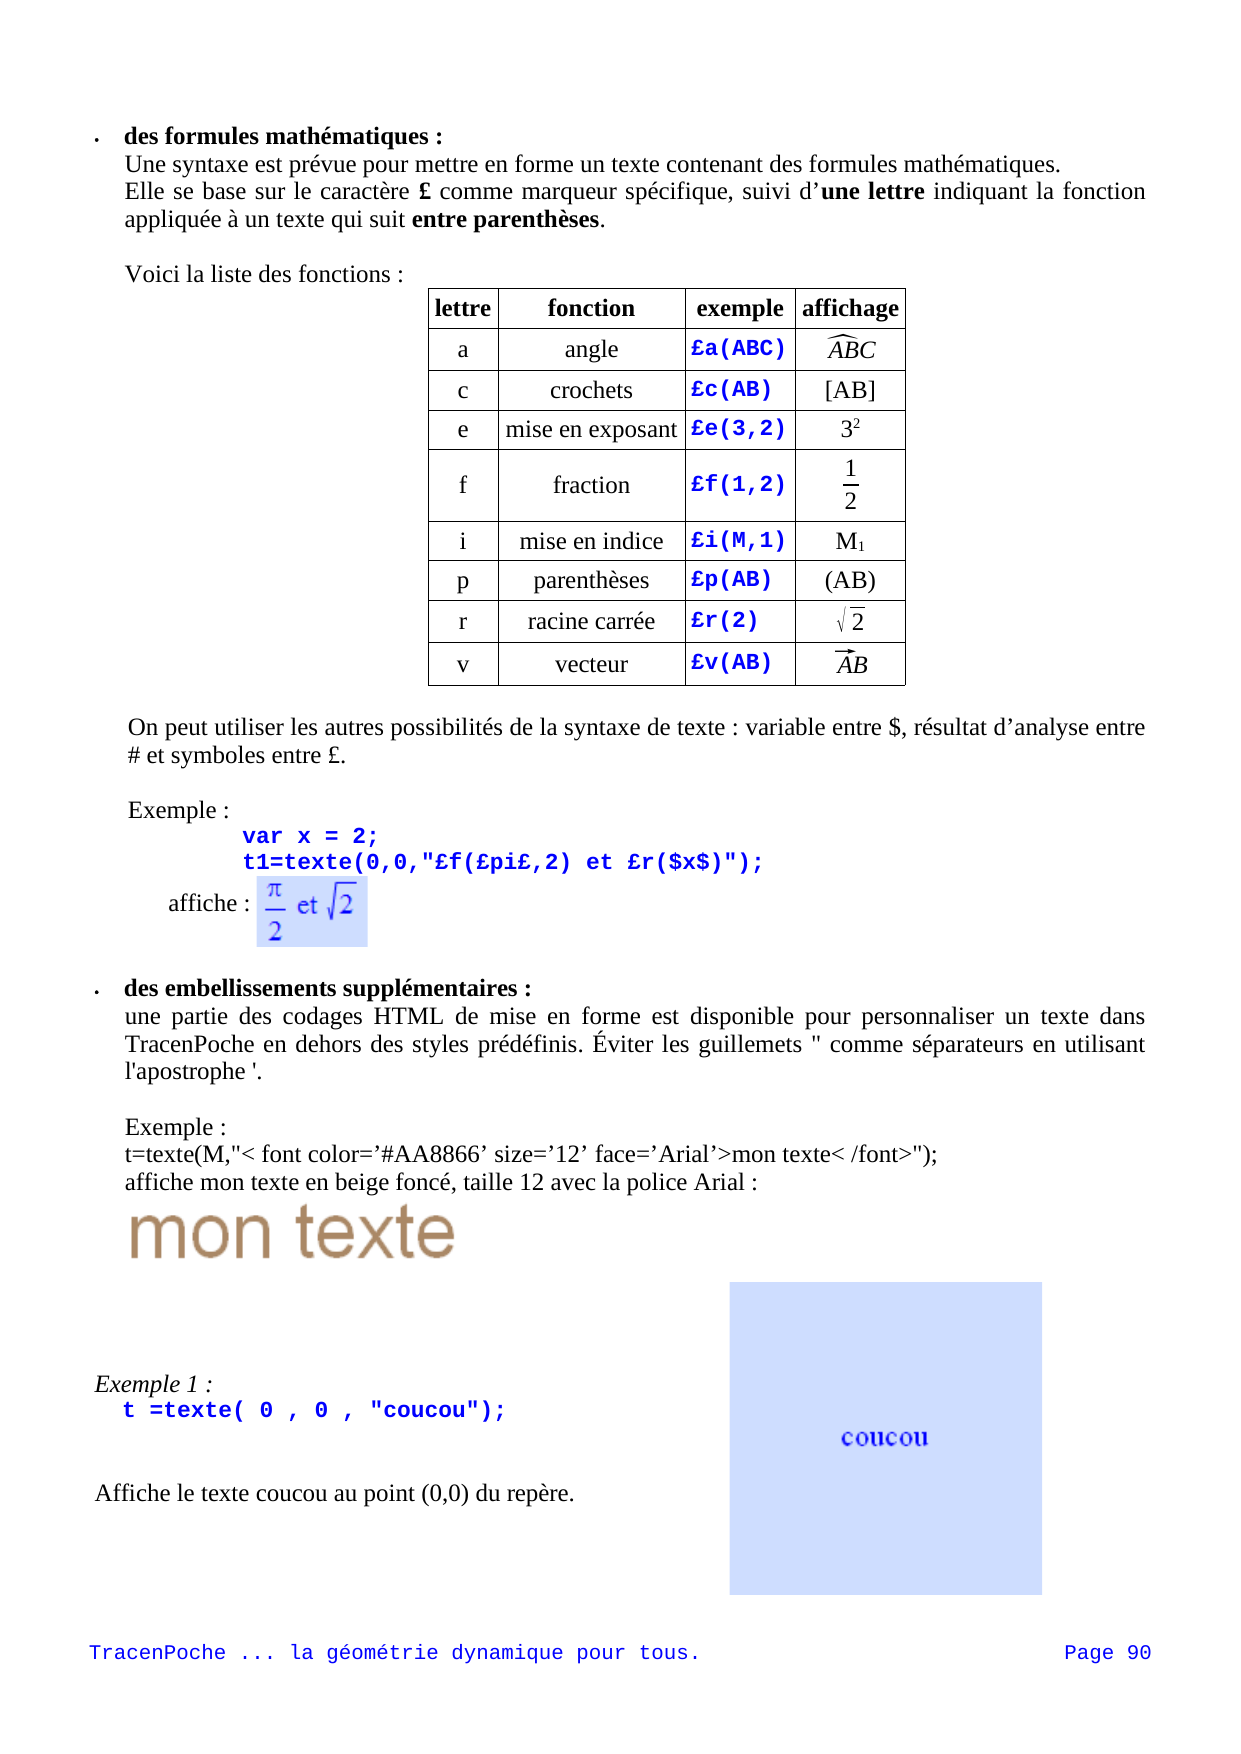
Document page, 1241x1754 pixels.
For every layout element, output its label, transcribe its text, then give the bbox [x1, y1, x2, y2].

table_header exemple [686, 289, 795, 328]
picture [729, 1282, 1043, 1595]
table_cell fraction [499, 450, 685, 521]
table_cell r [429, 601, 498, 642]
table_cell racine carrée [499, 601, 685, 642]
table_cell £e(3,2) [686, 411, 795, 449]
table_cell £v(AB) [686, 643, 795, 685]
table_cell £a(ABC) [686, 329, 795, 370]
table_cell p [429, 561, 498, 600]
table_cell £f(1,2) [686, 450, 795, 521]
table_cell Exemple 1 : t =texte( 0 , 0 , "coucou"); Affiche le texte coucou au point (0,0) du repère. [89, 1277, 620, 1601]
table_cell parenthèses [499, 561, 685, 600]
table_cell c [429, 371, 498, 410]
table_cell crochets [499, 371, 685, 410]
table_cell [796, 329, 905, 370]
table_cell [AB] [796, 371, 905, 410]
table_cell mise en exposant [499, 411, 685, 449]
table_cell v [429, 643, 498, 685]
table_cell f [429, 450, 498, 521]
table_cell £r(2) [686, 601, 795, 642]
table_cell angle [499, 329, 685, 370]
table_cell 32 [796, 411, 905, 449]
picture [124, 1196, 462, 1271]
table_header affichage [796, 289, 905, 328]
table_cell vecteur [499, 643, 685, 685]
table_cell (AB) [796, 561, 905, 600]
table_header fonction [499, 289, 685, 328]
table_cell mise en indice [499, 522, 685, 560]
table_cell [796, 450, 905, 521]
table_cell M1 [796, 522, 905, 560]
table_cell a [429, 329, 498, 370]
table_cell i [429, 522, 498, 560]
table_cell [796, 601, 905, 642]
table_cell des formules mathématiques : Une syntaxe est prévue pour mettre en forme un texte contenant des formules mathématiques. Elle se base sur le caractère £ comme marqueur spécifique, suivi d’une lettre indiquant la fonction appliquée à un texte qui suit entre parenthèses. Voici la liste des fonctions : On peut utiliser les autres possibilités de la syntaxe de texte : variable entre $, résultat d’analyse entre # et symboles entre £. Exemple : var x = 2; t1=texte(0,0,"£f(£pi£,2) et £r($x$)"); affiche : des embellissements supplémentaires : une partie des codages HTML de mise en forme est disponible pour personnaliser un texte dans TracenPoche en dehors des styles prédéfinis. Éviter les guillemets " comme séparateurs en utilisant l'apostrophe '. Exemple : t=texte(M,"< font color=’#AA8866’ size=’12’ face=’Arial’>mon texte< /font>"); affiche mon texte en beige foncé, taille 12 avec la police Arial : [89, 89, 1152, 1277]
table_cell [796, 643, 905, 685]
table_cell £p(AB) [686, 561, 795, 600]
table_cell [620, 1277, 1152, 1601]
picture [256, 876, 368, 947]
table_header lettre [429, 289, 498, 328]
table_cell e [429, 411, 498, 449]
table_cell £c(AB) [686, 371, 795, 410]
table_cell £i(M,1) [686, 522, 795, 560]
